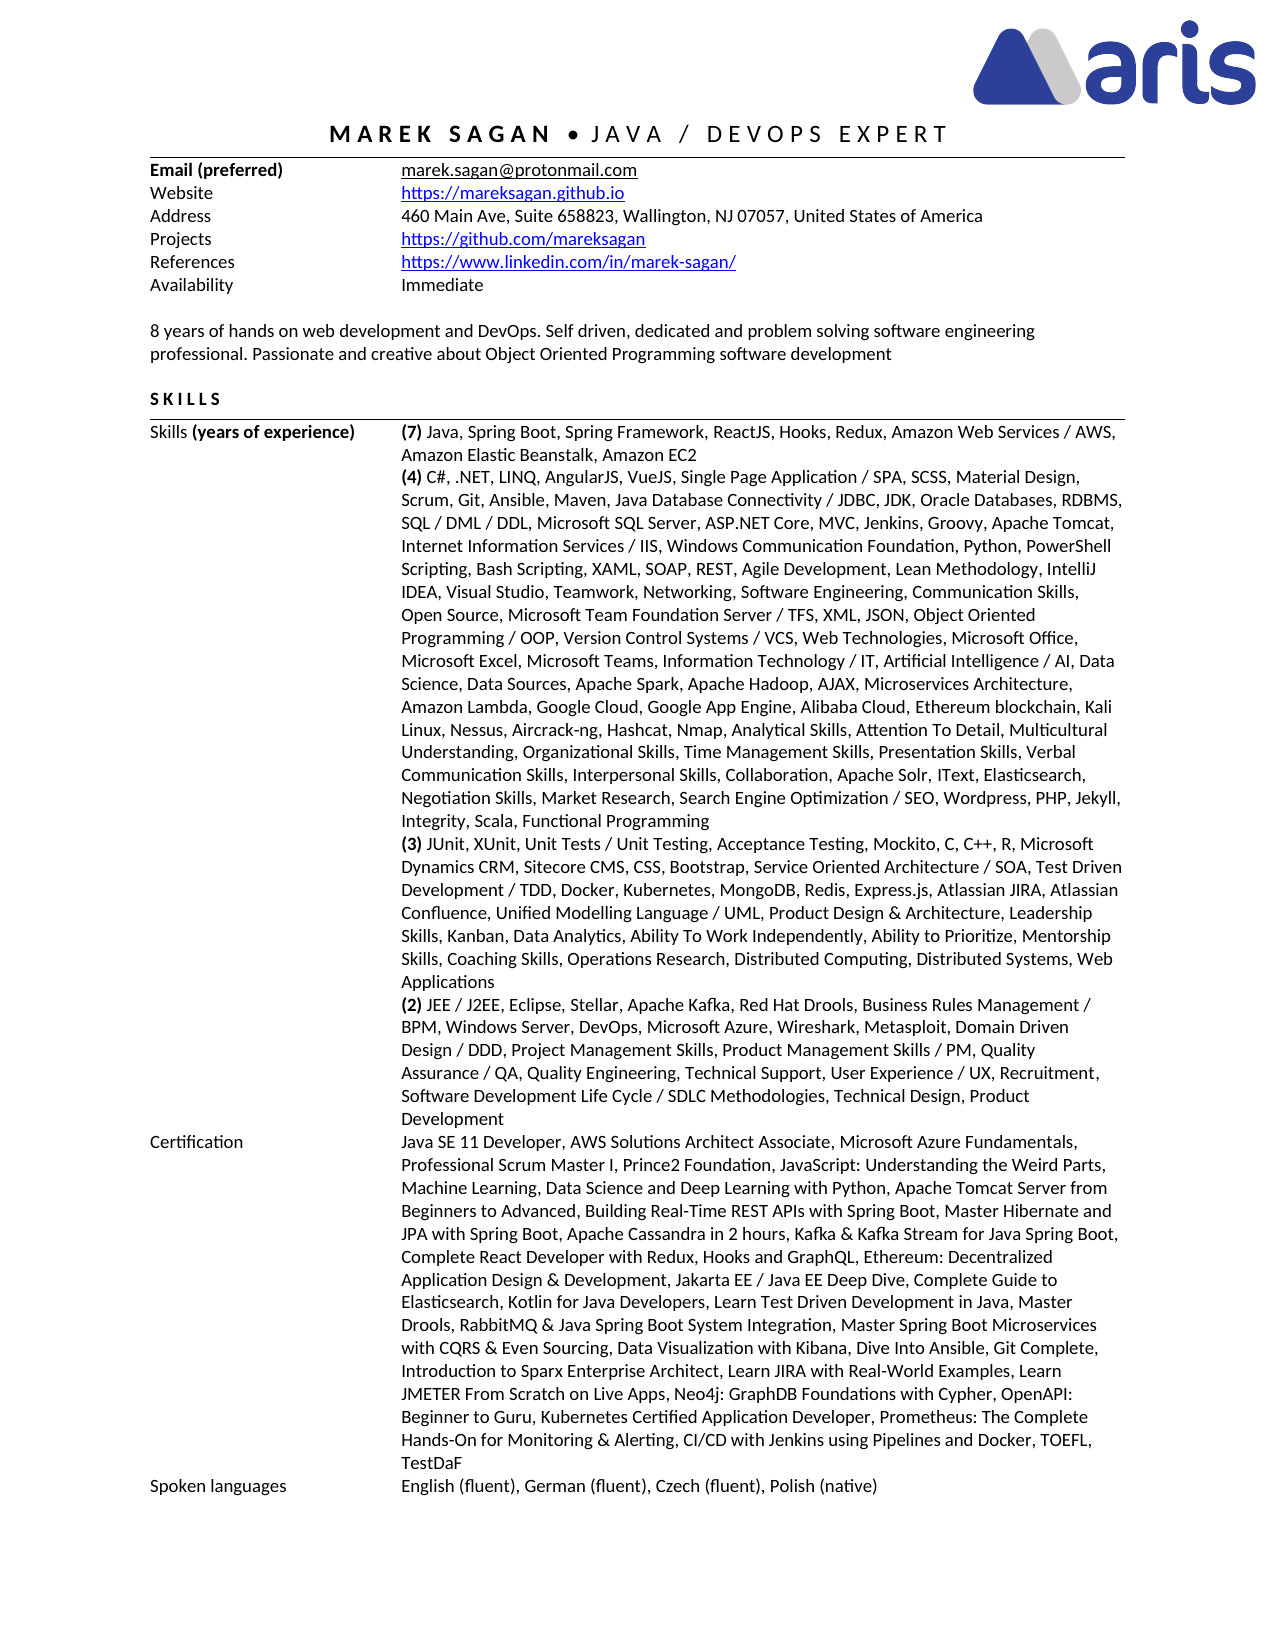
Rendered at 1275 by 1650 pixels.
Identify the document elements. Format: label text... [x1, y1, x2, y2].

text Machine Learning, Data Science and Deep Learning with Python, Apache Tomcat Server from Beginners to Advanced, Building Real-Time REST APIs with Spring Boot, Master Hibernate and JPA with Spring Boot, Apache Cassandra in 2 hours, Kafka & Kafka Stream for Java Spring Boot, Complete React Developer with Redux, Hooks and GraphQL, Ethereum: Decentralized Application Design & Development, Jakarta EE / Java EE Deep Dive, Complete Guide to Elasticsearch, Kotlin for Java Developers, Learn Test Driven Development in Java, Master Drools, RabbitMQ & Java Spring Boot System Integration, Master Spring Boot Microservices with CQRS & Even Sourcing, Data Visualization with Kibana, Dive Into Ansible, Git Complete, Introduction to Sparx Enterprise Architect, Learn JIRA with Real-World Examples, Learn JMETER From Scratch on Live Apps, Neo4j: GraphDB Foundations with Cypher, OpenAPI: Beginner to Guru, Kubernetes Certified Application Developer, Prometheus: The Complete Hands-On for Monitoring & Alerting, CI/CD with Jenkins using Pipelines and Docker, TOEFL, TestDaF [150, 1176, 1125, 1474]
title MAREK SAGAN • JAVA / DEVOPS EXPERT [150, 118, 1125, 157]
text References https://www.linkedin.com/in/marek-sagan/ [150, 250, 1125, 273]
text 8 years of hands on web development and DevOps. Self driven, dedicated and problem solving software engineering professional. Passionate and creative about Object Oriented Programming software development [150, 319, 1125, 365]
text Website https://mareksagan.github.io [150, 181, 1125, 204]
text Skills (years of experience) (7) Java, Spring Boot, Spring Framework, ReactJS, Hooks, Redux, Amazon Web Services / AWS, Amazon Elastic Beanstalk, Amazon EC2 (4) C#, .NET, LINQ, AngularJS, VueJS, Single Page Application / SPA, SCSS, Material Design, Scrum, Git, Ansible, Maven, Java Database Connectivity / JDBC, JDK, Oracle Databases, RDBMS, SQL / DML / DDL, Microsoft SQL Server, ASP.NET Core, MVC, Jenkins, Groovy, Apache Tomcat, Internet Information Services / IIS, Windows Communication Foundation, Python, PowerShell Scripting, Bash Scripting, XAML, SOAP, REST, Agile Development, Lean Methodology, IntelliJ IDEA, Visual Studio, Teamwork, Networking, Software Engineering, Communication Skills, Open Source, Microsoft Team Foundation Server / TFS, XML, JSON, Object Oriented Programming / OOP, Version Control Systems / VCS, Web Technologies, Microsoft Office, Microsoft Excel, Microsoft Teams, Information Technology / IT, Artificial Intelligence / AI, Data Science, Data Sources, Apache Spark, Apache Hadoop, AJAX, Microservices Architecture, Amazon Lambda, Google Cloud, Google App Engine, Alibaba Cloud, Ethereum blockchain, Kali Linux, Nessus, Aircrack-ng, Hashcat, Nmap, Analytical Skills, Attention To Detail, Multicultural Understanding, Organizational Skills, Time Management Skills, Presentation Skills, Verbal Communication Skills, Interpersonal Skills, Collaboration, Apache Solr, IText, Elasticsearch, Negotiation Skills, Market Research, Search Engine Optimization / SEO, Wordpress, PHP, Jekyll, Integrity, Scala, Functional Programming (3) JUnit, XUnit, Unit Tests / Unit Testing, Acceptance Testing, Mockito, C, C++, R, Microsoft Dynamics CRM, Sitecore CMS, CSS, Bootstrap, Service Oriented Architecture / SOA, Test Driven Development / TDD, Docker, Kubernetes, MongoDB, Redis, Express.js, Atlassian JIRA, Atlassian Confluence, Unified Modelling Language / UML, Product Design & Architecture, Leadership Skills, Kanban, Data Analytics, Ability To Work Independently, Ability to Prioritize, Mentorship Skills, Coaching Skills, Operations Research, Distributed Computing, Distributed Systems, Web Applications (2) JEE / J2EE, Eclipse, Stellar, Apache Kafka, Red Hat Drools, Business Rules Management / BPM, Windows Server, DevOps, Microsoft Azure, Wireshark, Metasploit, Domain Driven Design / DDD, Project Management Skills, Product Management Skills / PM, Quality Assurance / QA, Quality Engineering, Technical Support, User Experience / UX, Recruitment, Software Development Life Cycle / SDLC Methodologies, Technical Design, Product Development [150, 420, 1125, 1130]
text Email (preferred) marek.sagan@protonmail.com [150, 158, 1125, 181]
text Availability Immediate [150, 273, 1125, 296]
text Spoken languages English (fluent), German (fluent), Czech (fluent), Polish (native) [150, 1474, 1125, 1497]
text Certification Java SE 11 Developer, AWS Solutions Architect Associate, Microsoft Azure Fundamentals, Professional Scrum Master I, Prince2 Foundation, JavaScript: Understanding the Weird Parts, [150, 1130, 1125, 1176]
text Projects https://github.com/mareksagan [150, 227, 1125, 250]
text Address 460 Main Ave, Suite 658823, Wallington, NJ 07057, United States of America [150, 204, 1125, 227]
picture [973, 20, 1256, 105]
subtitle SKILLS [150, 388, 1125, 419]
